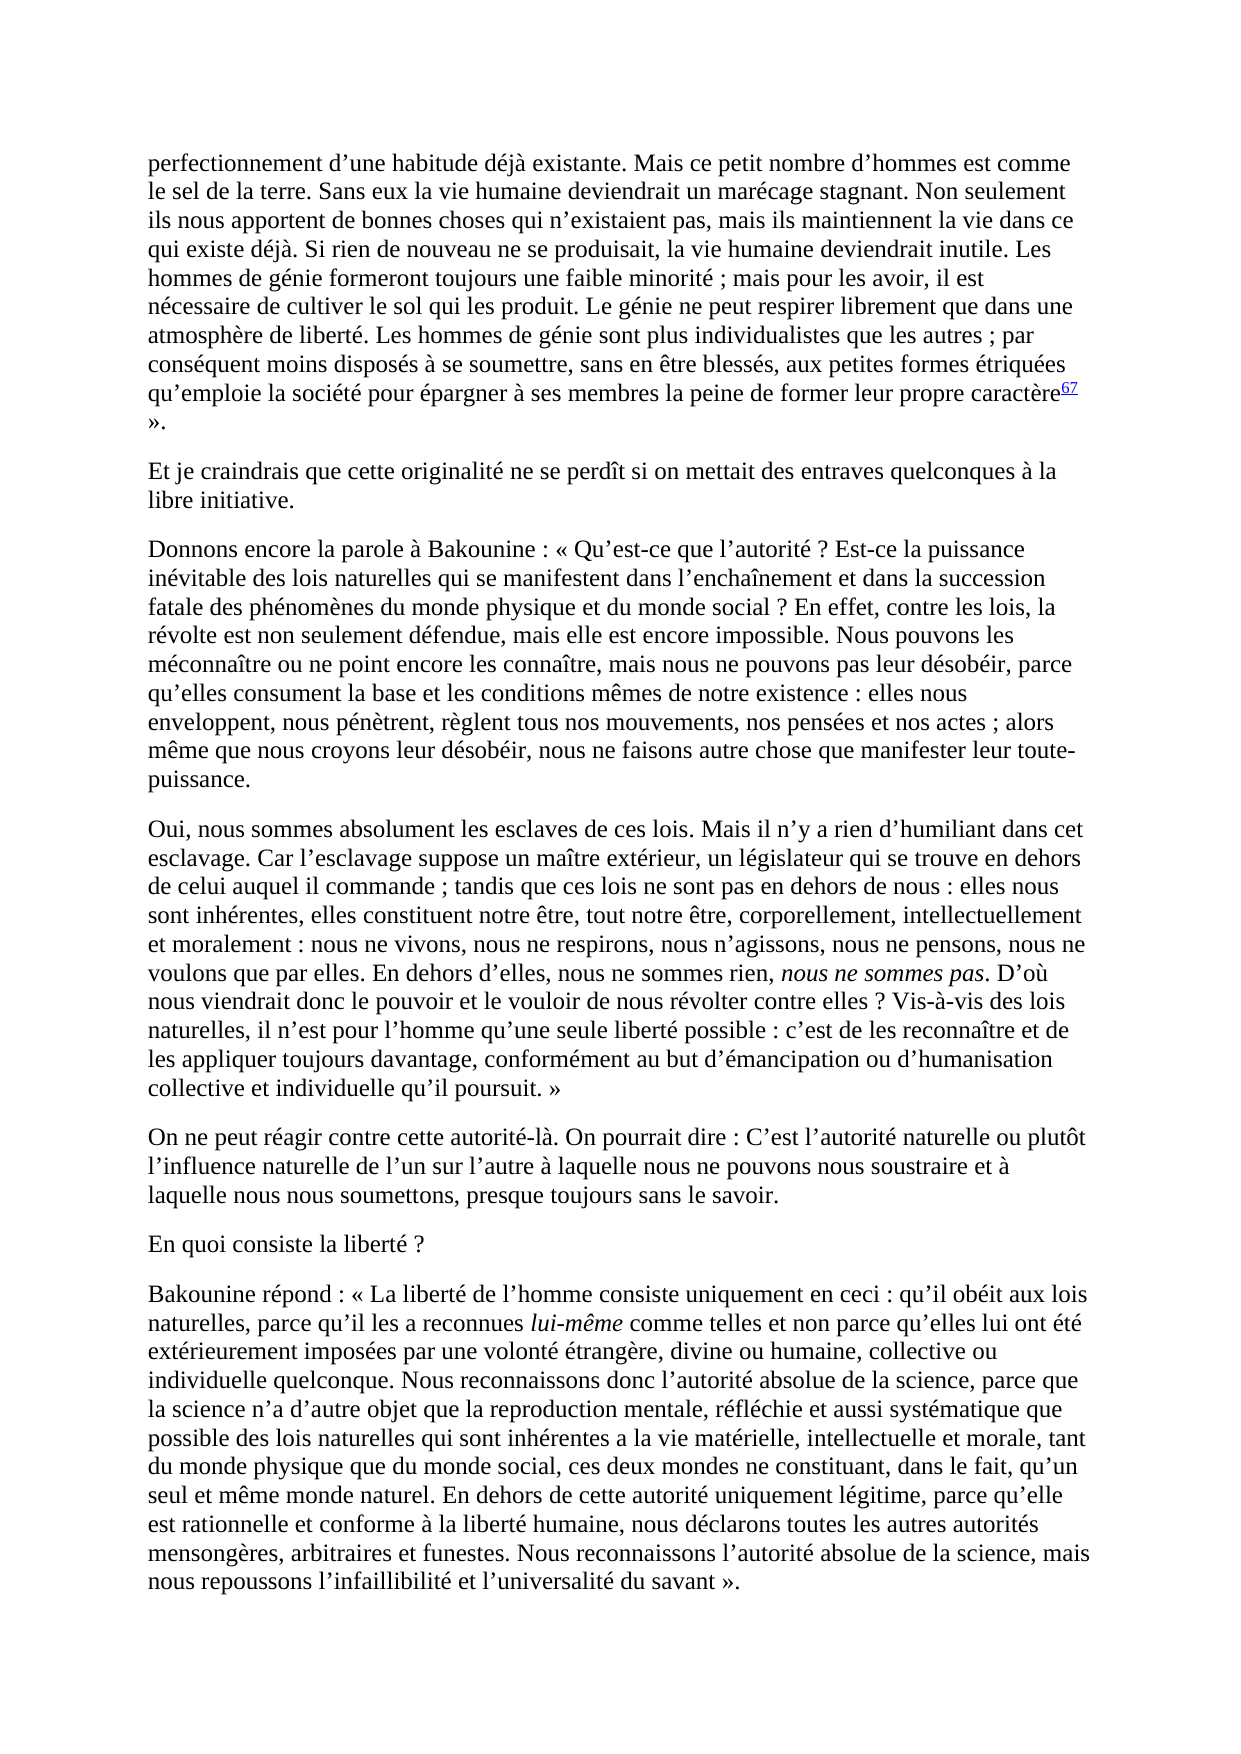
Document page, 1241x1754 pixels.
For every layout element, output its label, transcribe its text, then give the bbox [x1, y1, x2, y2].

text On ne peut réagir contre cette autorité-là. On pourrait dire : C’est l’autorité naturelle ou plutôt l’influence naturelle de l’un sur l’autre à laquelle nous ne pouvons nous soustraire et à laquelle nous nous soumettons, presque toujours sans le savoir. [148, 1122, 1093, 1208]
text Bakounine répond : « La liberté de l’homme consiste uniquement en ceci : qu’il obéit aux lois naturelles, parce qu’il les a reconnues lui-même comme telles et non parce qu’elles lui ont été extérieurement imposées par une volonté étrangère, divine ou humaine, collective ou individuelle quelconque. Nous reconnaissons donc l’autorité absolue de la science, parce que la science n’a d’autre objet que la reproduction mentale, réfléchie et aussi systématique que possible des lois naturelles qui sont inhérentes a la vie matérielle, intellectuelle et morale, tant du monde physique que du monde social, ces deux mondes ne constituant, dans le fait, qu’un seul et même monde naturel. En dehors de cette autorité uniquement légitime, parce qu’elle est rationnelle et conforme à la liberté humaine, nous déclarons toutes les autres autorités mensongères, arbitraires et funestes. Nous reconnaissons l’autorité absolue de la science, mais nous repoussons l’infaillibilité et l’universalité du savant ». [148, 1279, 1093, 1595]
text En quoi consiste la liberté ? [148, 1229, 1093, 1258]
text Donnons encore la parole à Bakounine : « Qu’est-ce que l’autorité ? Est-ce la puissance inévitable des lois naturelles qui se manifestent dans l’enchaînement et dans la succession fatale des phénomènes du monde physique et du monde social ? En effet, contre les lois, la révolte est non seulement défendue, mais elle est encore impossible. Nous pouvons les méconnaître ou ne point encore les connaître, mais nous ne pouvons pas leur désobéir, parce qu’elles consument la base et les conditions mêmes de notre existence : elles nous enveloppent, nous pénètrent, règlent tous nos mouvements, nos pensées et nos actes ; alors même que nous croyons leur désobéir, nous ne faisons autre chose que manifester leur toute-puissance. [148, 534, 1093, 793]
text perfectionnement d’une habitude déjà existante. Mais ce petit nombre d’hommes est comme le sel de la terre. Sans eux la vie humaine deviendrait un marécage stagnant. Non seulement ils nous apportent de bonnes choses qui n’existaient pas, mais ils maintiennent la vie dans ce qui existe déjà. Si rien de nouveau ne se produisait, la vie humaine deviendrait inutile. Les hommes de génie formeront toujours une faible minorité ; mais pour les avoir, il est nécessaire de cultiver le sol qui les produit. Le génie ne peut respirer librement que dans une atmosphère de liberté. Les hommes de génie sont plus individualistes que les autres ; par conséquent moins disposés à se soumettre, sans en être blessés, aux petites formes étriquées qu’emploie la société pour épargner à ses membres la peine de former leur propre caractère67 ». [148, 148, 1093, 435]
text Oui, nous sommes absolument les esclaves de ces lois. Mais il n’y a rien d’humiliant dans cet esclavage. Car l’esclavage suppose un maître extérieur, un législateur qui se trouve en dehors de celui auquel il commande ; tandis que ces lois ne sont pas en dehors de nous : elles nous sont inhérentes, elles constituent notre être, tout notre être, corporellement, intellectuellement et moralement : nous ne vivons, nous ne respirons, nous n’agissons, nous ne pensons, nous ne voulons que par elles. En dehors d’elles, nous ne sommes rien, nous ne sommes pas. D’où nous viendrait donc le pouvoir et le vouloir de nous révolter contre elles ? Vis-à-vis des lois naturelles, il n’est pour l’homme qu’une seule liberté possible : c’est de les reconnaître et de les appliquer toujours davantage, conformément au but d’émancipation ou d’humanisation collective et individuelle qu’il poursuit. » [148, 814, 1093, 1101]
text Et je craindrais que cette originalité ne se perdît si on mettait des entraves quelconques à la libre initiative. [148, 456, 1093, 513]
